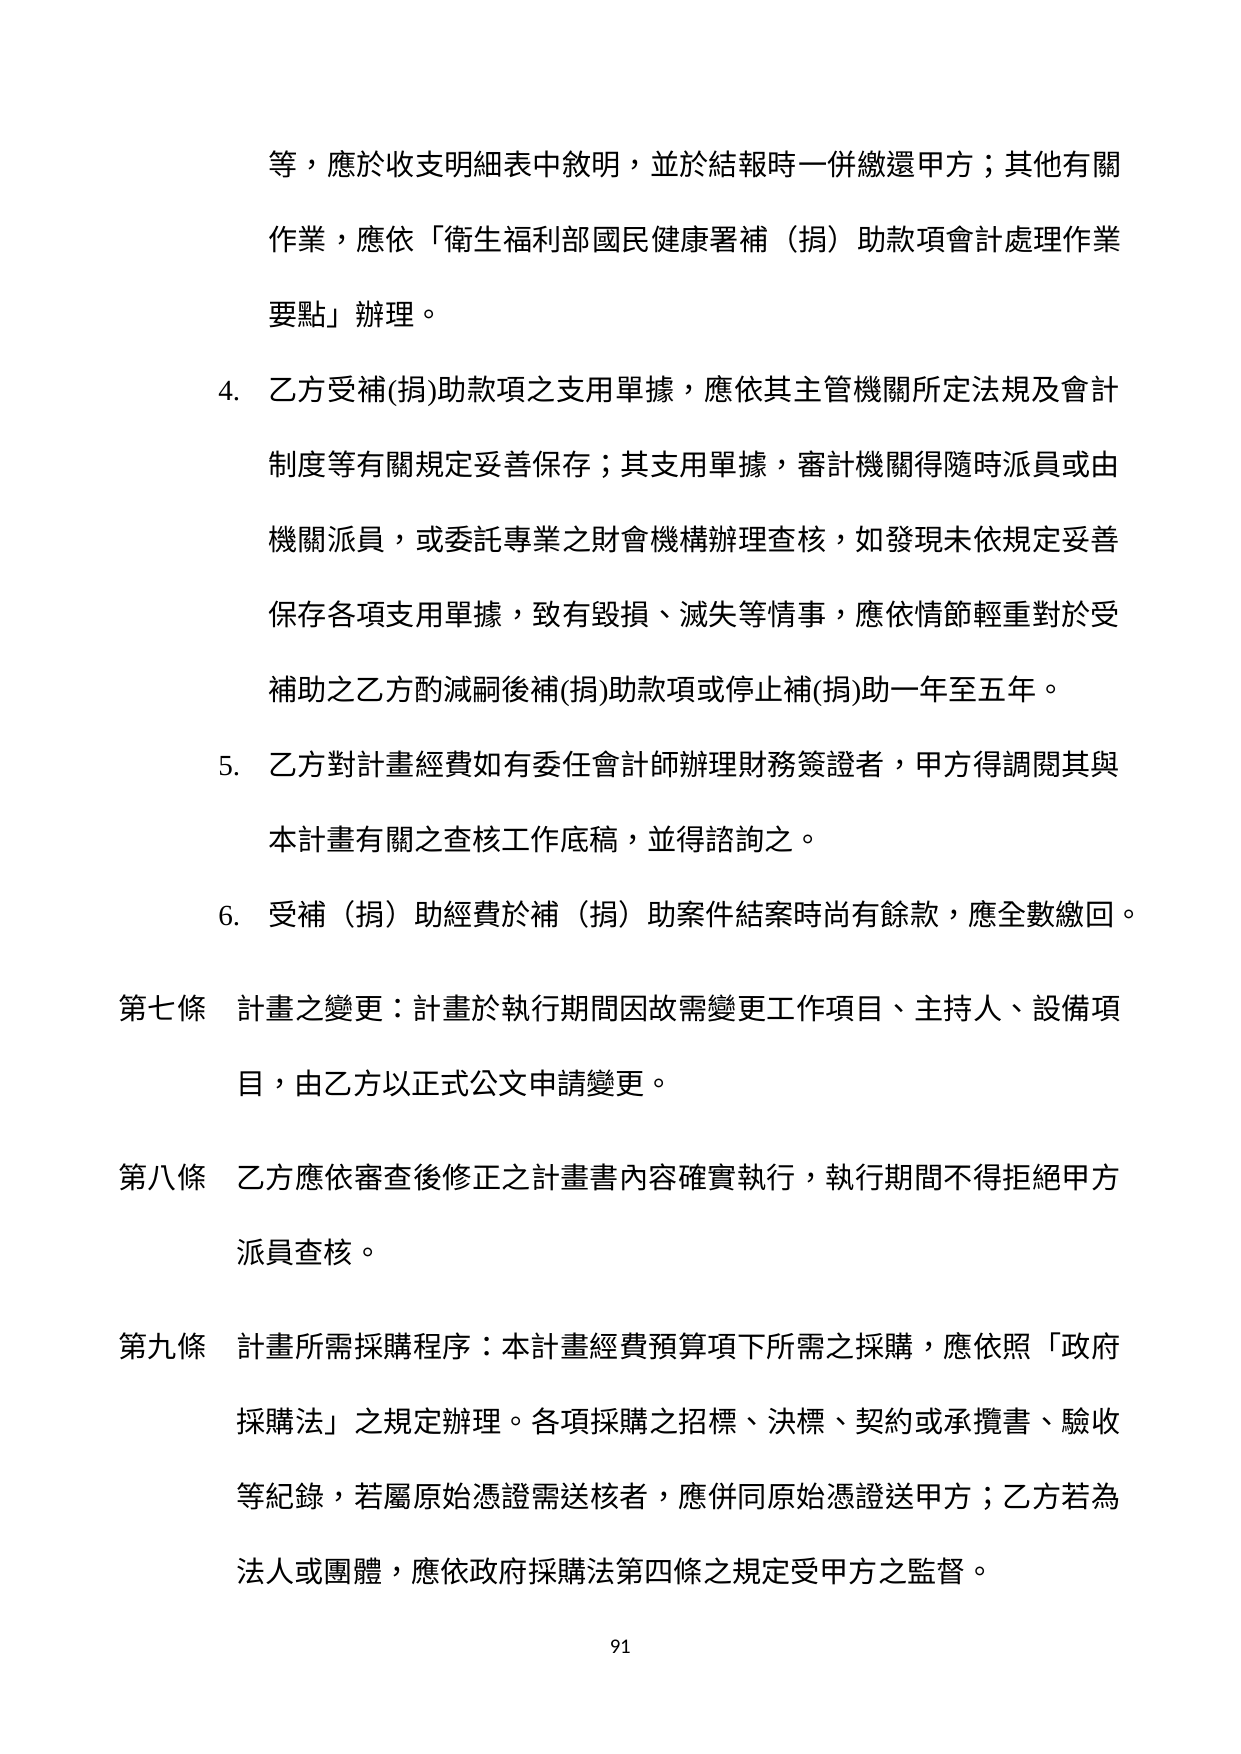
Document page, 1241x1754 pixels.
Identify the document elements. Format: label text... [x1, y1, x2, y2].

list 受補（捐）助經費於補（捐）助案件結案時尚有餘款，應全數繳回。 [218, 876, 1122, 951]
list 等，應於收支明細表中敘明，並於結報時一併繳還甲方；其他有關作業，應依「衛生福利部國民健康署補（捐）助款項會計處理作業要點」辦理。 [218, 126, 1122, 351]
text 第七條 計畫之變更：計畫於執行期間因故需變更工作項目、主持人、設備項目，由乙方以正式公文申請變更。 [118, 969, 1122, 1119]
list 乙方對計畫經費如有委任會計師辦理財務簽證者，甲方得調閱其與本計畫有關之查核工作底稿，並得諮詢之。 [218, 726, 1122, 876]
text 第八條 乙方應依審查後修正之計畫書內容確實執行，執行期間不得拒絕甲方派員查核。 [118, 1138, 1122, 1288]
list 乙方受補(捐)助款項之支用單據，應依其主管機關所定法規及會計制度等有關規定妥善保存；其支用單據，審計機關得隨時派員或由機關派員，或委託專業之財會機構辦理查核，如發現未依規定妥善保存各項支用單據，致有毀損、滅失等情事，應依情節輕重對於受補助之乙方酌減嗣後補(捐)助款項或停止補(捐)助一年至五年。 [218, 351, 1122, 726]
text 第九條 計畫所需採購程序：本計畫經費預算項下所需之採購，應依照「政府採購法」之規定辦理。各項採購之招標、決標、契約或承攬書、驗收等紀錄，若屬原始憑證需送核者，應併同原始憑證送甲方；乙方若為法人或團體，應依政府採購法第四條之規定受甲方之監督。 [118, 1307, 1122, 1607]
